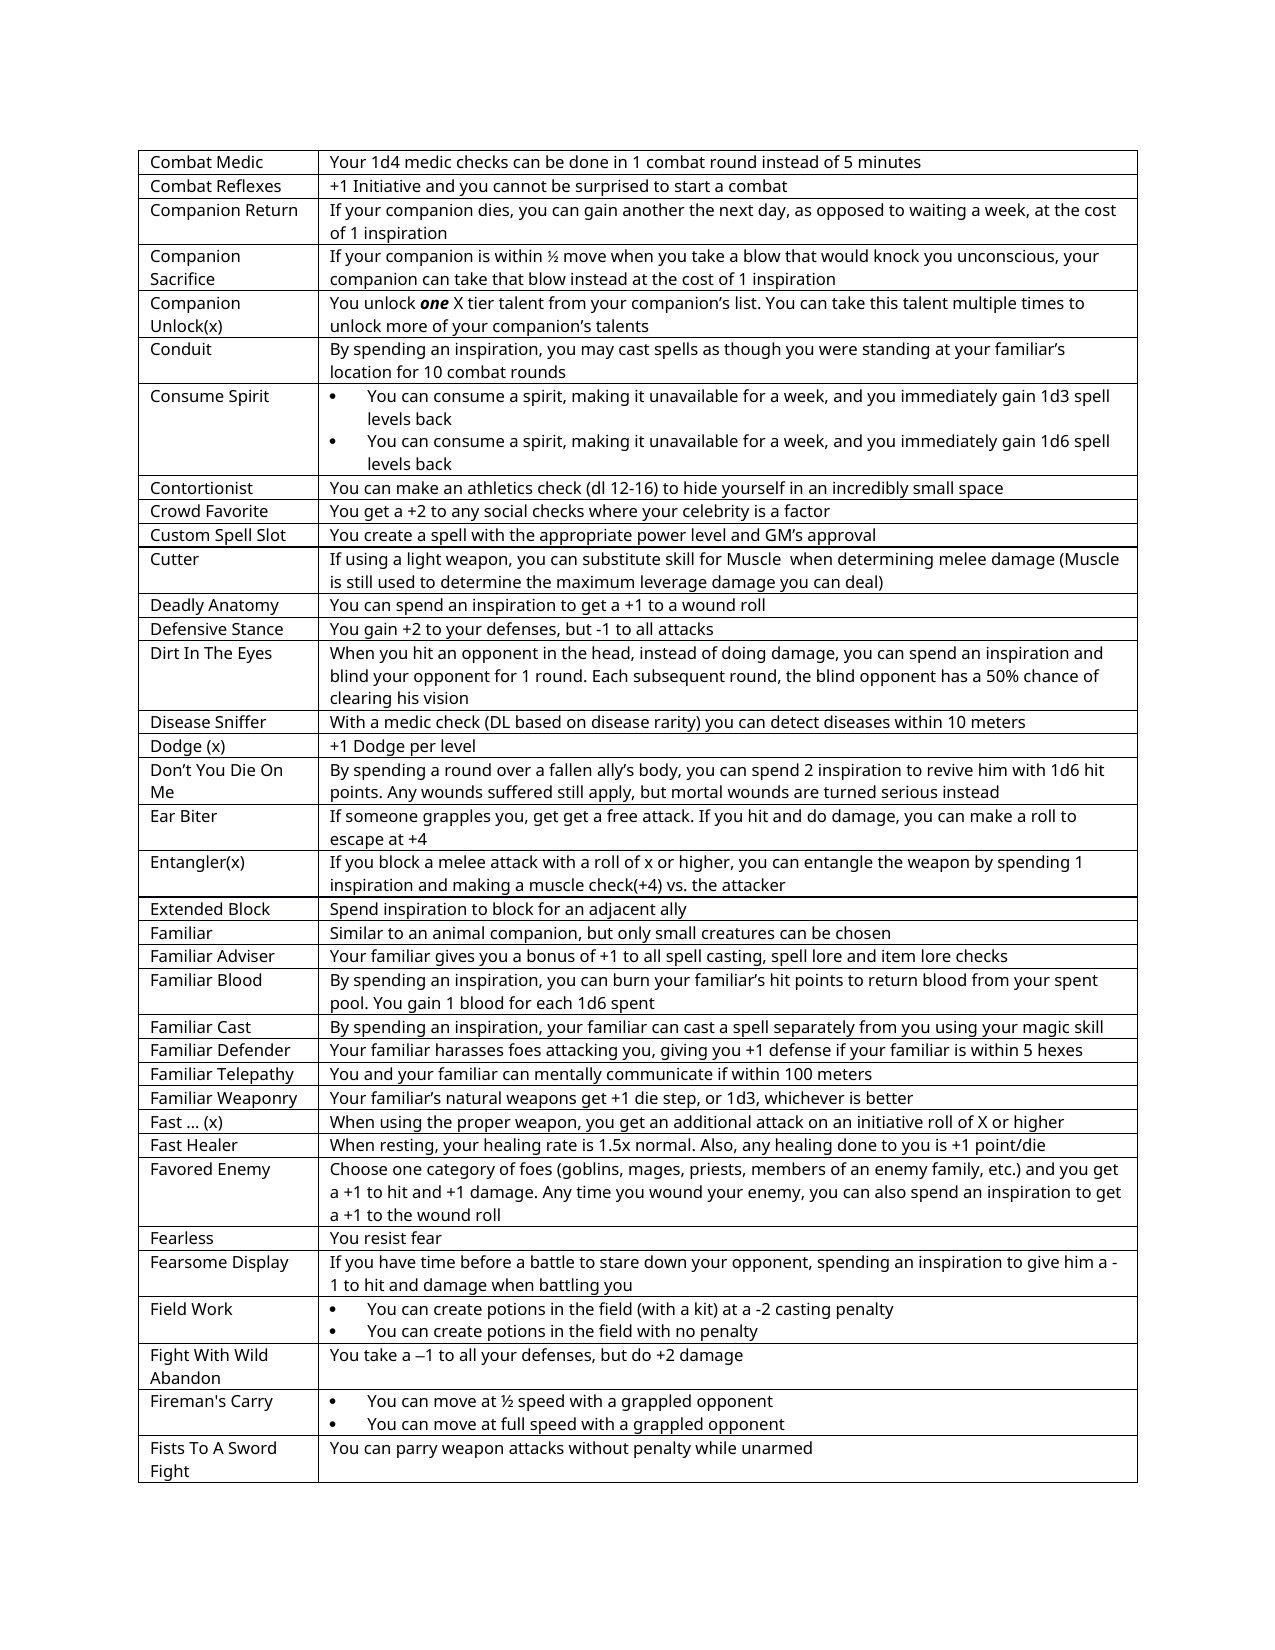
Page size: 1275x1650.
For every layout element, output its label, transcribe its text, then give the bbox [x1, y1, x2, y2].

table_cell Cutter [139, 548, 318, 593]
table_cell Companion Return [139, 199, 318, 244]
table_cell You can spend an inspiration to get a +1 to a wound roll [319, 594, 1137, 617]
table_cell Defensive Stance [139, 618, 318, 640]
table_cell Don’t You Die On Me [139, 758, 318, 803]
table_cell If someone grapples you, get get a free attack. If you hit and do damage, you can make a roll to escape at +4 [319, 805, 1137, 850]
table_cell Combat Medic [139, 151, 318, 174]
table_cell Fast Healer [139, 1134, 318, 1157]
table_cell If using a light weapon, you can substitute skill for Muscle when determining melee damage (Muscle is still used to determine the maximum leverage damage you can deal) [319, 548, 1137, 593]
table_cell You can parry weapon attacks without penalty while unarmed [319, 1436, 1137, 1482]
table_cell Your familiar harasses foes attacking you, giving you +1 defense if your familiar is within 5 hexes [319, 1039, 1137, 1062]
table_cell Familiar Blood [139, 969, 318, 1014]
table_cell Familiar Cast [139, 1015, 318, 1038]
table_cell Similar to an animal companion, but only small creatures can be chosen [319, 921, 1137, 944]
table_cell Familiar [139, 921, 318, 944]
table_cell When resting, your healing rate is 1.5x normal. Also, any healing done to you is +1 point/die [319, 1134, 1137, 1157]
table_cell Your familiar’s natural weapons get +1 die step, or 1d3, whichever is better [319, 1086, 1137, 1109]
table_cell You can create potions in the field (with a kit) at a -2 casting penalty You can create potions in the field with no penalty [319, 1297, 1137, 1342]
table_cell Combat Reflexes [139, 175, 318, 197]
table_cell +1 Dodge per level [319, 734, 1137, 757]
table_cell You can make an athletics check (dl 12-16) to hide yourself in an incredibly small space [319, 476, 1137, 499]
table_cell Custom Spell Slot [139, 524, 318, 546]
table_cell Conduit [139, 338, 318, 383]
table_cell Extended Block [139, 898, 318, 920]
table_cell Familiar Telepathy [139, 1063, 318, 1085]
table_cell Your familiar gives you a bonus of +1 to all spell casting, spell lore and item lore checks [319, 945, 1137, 968]
table_cell If your companion dies, you can gain another the next day, as opposed to waiting a week, at the cost of 1 inspiration [319, 199, 1137, 244]
table_cell If you block a melee attack with a roll of x or higher, you can entangle the weapon by spending 1 inspiration and making a muscle check(+4) vs. the attacker [319, 851, 1137, 896]
table_cell Disease Sniffer [139, 711, 318, 733]
table_cell When using the proper weapon, you get an additional attack on an initiative roll of X or higher [319, 1110, 1137, 1133]
table_cell Companion Sacrifice [139, 245, 318, 290]
table_cell Familiar Defender [139, 1039, 318, 1062]
table_cell You can move at ½ speed with a grappled opponent You can move at full speed with a grappled opponent [319, 1390, 1137, 1435]
table_cell With a medic check (DL based on disease rarity) you can detect diseases within 10 meters [319, 711, 1137, 733]
table_cell Entangler(x) [139, 851, 318, 896]
table_cell Fight With Wild Abandon [139, 1344, 318, 1389]
table_cell Field Work [139, 1297, 318, 1342]
table_cell Fast … (x) [139, 1110, 318, 1133]
table_cell Choose one category of foes (goblins, mages, priests, members of an enemy family, etc.) and you get a +1 to hit and +1 damage. Any time you wound your enemy, you can also spend an inspiration to get a +1 to the wound roll [319, 1158, 1137, 1226]
table_cell Fearsome Display [139, 1251, 318, 1296]
table_cell You create a spell with the appropriate power level and GM’s approval [319, 524, 1137, 546]
table_cell You unlock one X tier talent from your companion’s list. You can take this talent multiple times to unlock more of your companion’s talents [319, 291, 1137, 337]
table_cell You gain +2 to your defenses, but -1 to all attacks [319, 618, 1137, 640]
table_cell If you have time before a battle to stare down your opponent, spending an inspiration to give him a -1 to hit and damage when battling you [319, 1251, 1137, 1296]
table_cell By spending an inspiration, you can burn your familiar’s hit points to return blood from your spent pool. You gain 1 blood for each 1d6 spent [319, 969, 1137, 1014]
table_cell By spending a round over a fallen ally’s body, you can spend 2 inspiration to revive him with 1d6 hit points. Any wounds suffered still apply, but mortal wounds are turned serious instead [319, 758, 1137, 803]
table_cell Fists To A Sword Fight [139, 1436, 318, 1482]
table_cell Dirt In The Eyes [139, 641, 318, 709]
table_cell Familiar Weaponry [139, 1086, 318, 1109]
table_cell You take a –1 to all your defenses, but do +2 damage [319, 1344, 1137, 1389]
table_cell Dodge (x) [139, 734, 318, 757]
table_cell Favored Enemy [139, 1158, 318, 1226]
table_cell If your companion is within ½ move when you take a blow that would knock you unconscious, your companion can take that blow instead at the cost of 1 inspiration [319, 245, 1137, 290]
table_cell You get a +2 to any social checks where your celebrity is a factor [319, 500, 1137, 523]
table_cell Spend inspiration to block for an adjacent ally [319, 898, 1137, 920]
table_cell Deadly Anatomy [139, 594, 318, 617]
table_cell By spending an inspiration, your familiar can cast a spell separately from you using your magic skill [319, 1015, 1137, 1038]
table_cell Your 1d4 medic checks can be done in 1 combat round instead of 5 minutes [319, 151, 1137, 174]
table_cell +1 Initiative and you cannot be surprised to start a combat [319, 175, 1137, 197]
table_cell Familiar Adviser [139, 945, 318, 968]
table_cell When you hit an opponent in the head, instead of doing damage, you can spend an inspiration and blind your opponent for 1 round. Each subsequent round, the blind opponent has a 50% chance of clearing his vision [319, 641, 1137, 709]
table_cell Fireman's Carry [139, 1390, 318, 1435]
table_cell By spending an inspiration, you may cast spells as though you were standing at your familiar’s location for 10 combat rounds [319, 338, 1137, 383]
table_cell Companion Unlock(x) [139, 291, 318, 337]
table_cell Fearless [139, 1227, 318, 1249]
table_cell Ear Biter [139, 805, 318, 850]
table_cell You resist fear [319, 1227, 1137, 1249]
table_cell Contortionist [139, 476, 318, 499]
table_cell Consume Spirit [139, 384, 318, 475]
table_cell You and your familiar can mentally communicate if within 100 meters [319, 1063, 1137, 1085]
table_cell You can consume a spirit, making it unavailable for a week, and you immediately gain 1d3 spell levels back You can consume a spirit, making it unavailable for a week, and you immediately gain 1d6 spell levels back [319, 384, 1137, 475]
table_cell Crowd Favorite [139, 500, 318, 523]
